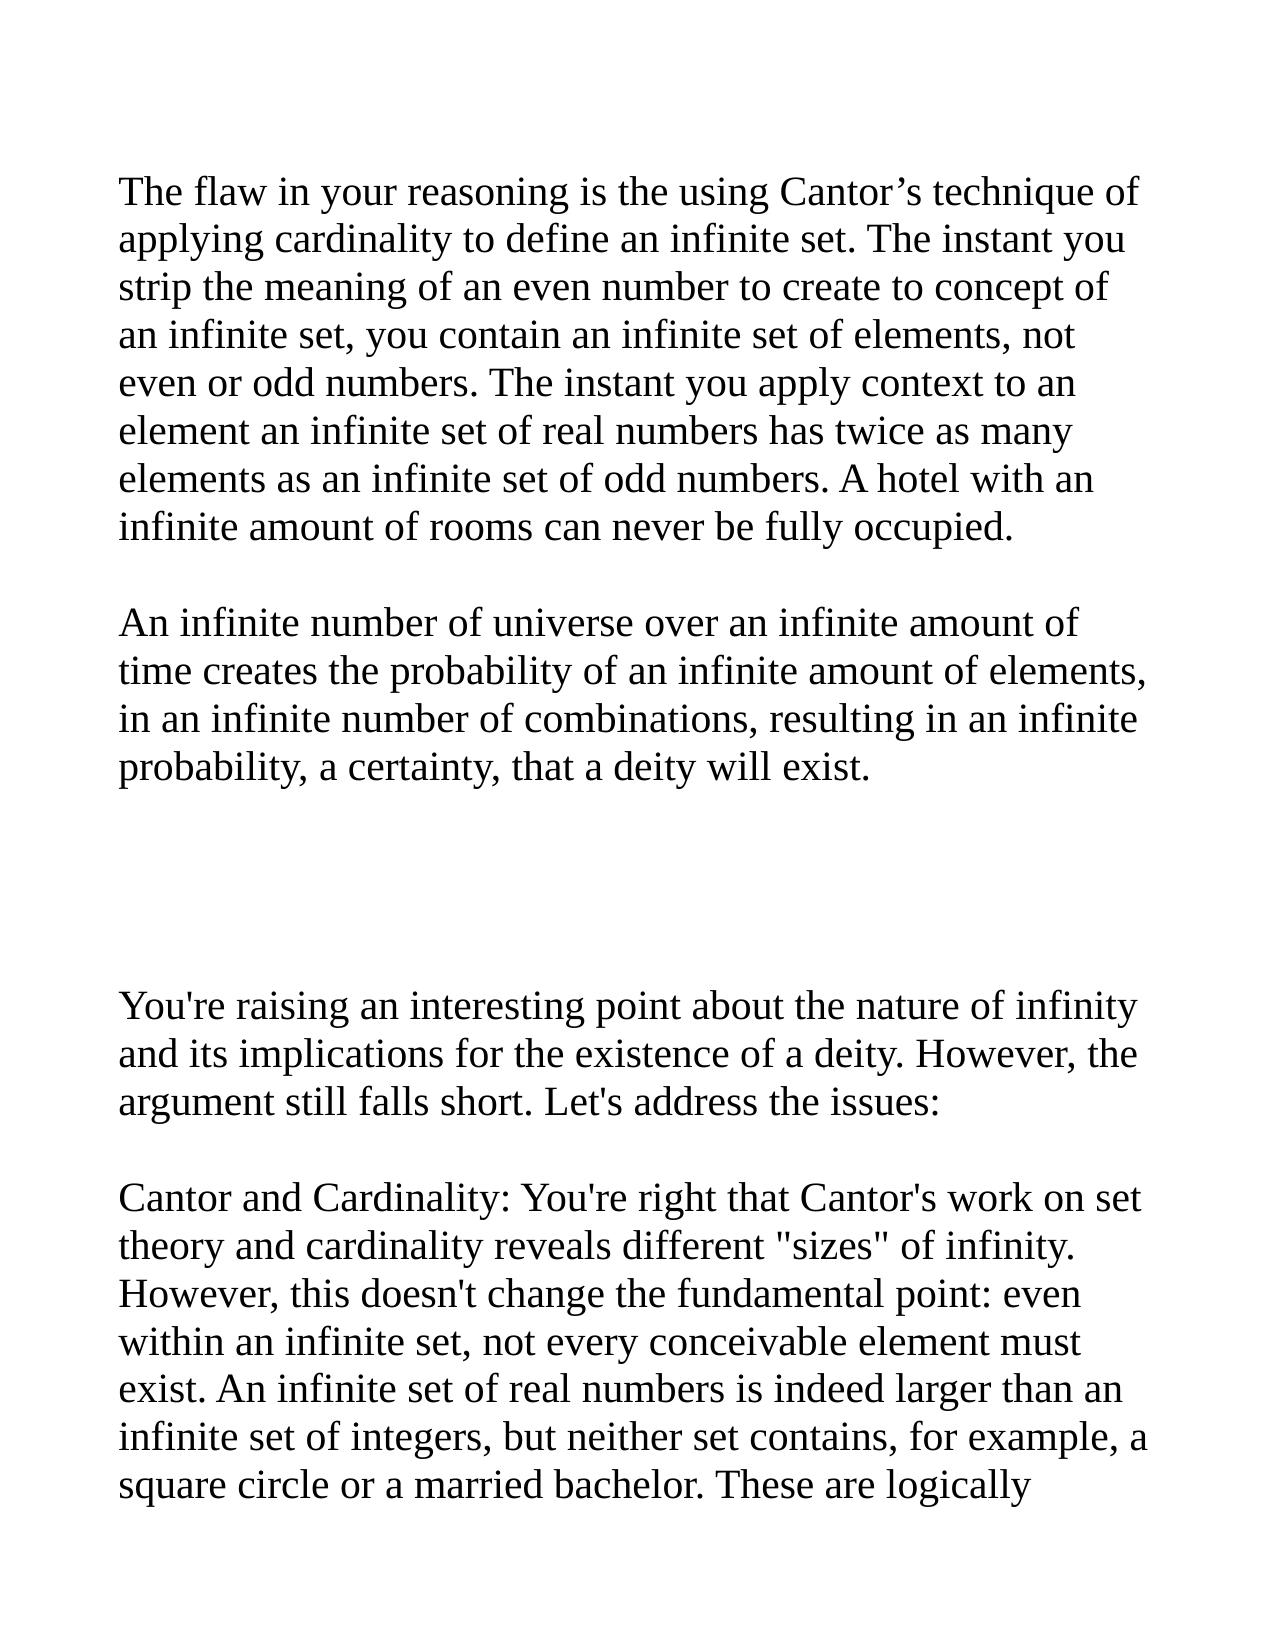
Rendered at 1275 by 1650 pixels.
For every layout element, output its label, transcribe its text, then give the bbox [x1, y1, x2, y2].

text Cantor and Cardinality: You're right that Cantor's work on set theory and cardinality reveals different "sizes" of infinity. However, this doesn't change the fundamental point: even within an infinite set, not every conceivable element must exist. An infinite set of real numbers is indeed larger than an infinite set of integers, but neither set contains, for example, a square circle or a married bachelor. These are logically [118, 1172, 1157, 1508]
text You're raising an interesting point about the nature of infinity and its implications for the existence of a deity. However, the argument still falls short. Let's address the issues: [118, 981, 1157, 1124]
text The flaw in your reasoning is the using Cantor’s technique of applying cardinality to define an infinite set. The instant you strip the meaning of an even number to create to concept of an infinite set, you contain an infinite set of elements, not even or odd numbers. The instant you apply context to an element an infinite set of real numbers has twice as many elements as an infinite set of odd numbers. A hotel with an infinite amount of rooms can never be fully occupied. An infinite number of universe over an infinite amount of time creates the probability of an infinite amount of elements, in an infinite number of combinations, resulting in an infinite probability, a certainty, that a deity will exist. [118, 118, 1157, 789]
